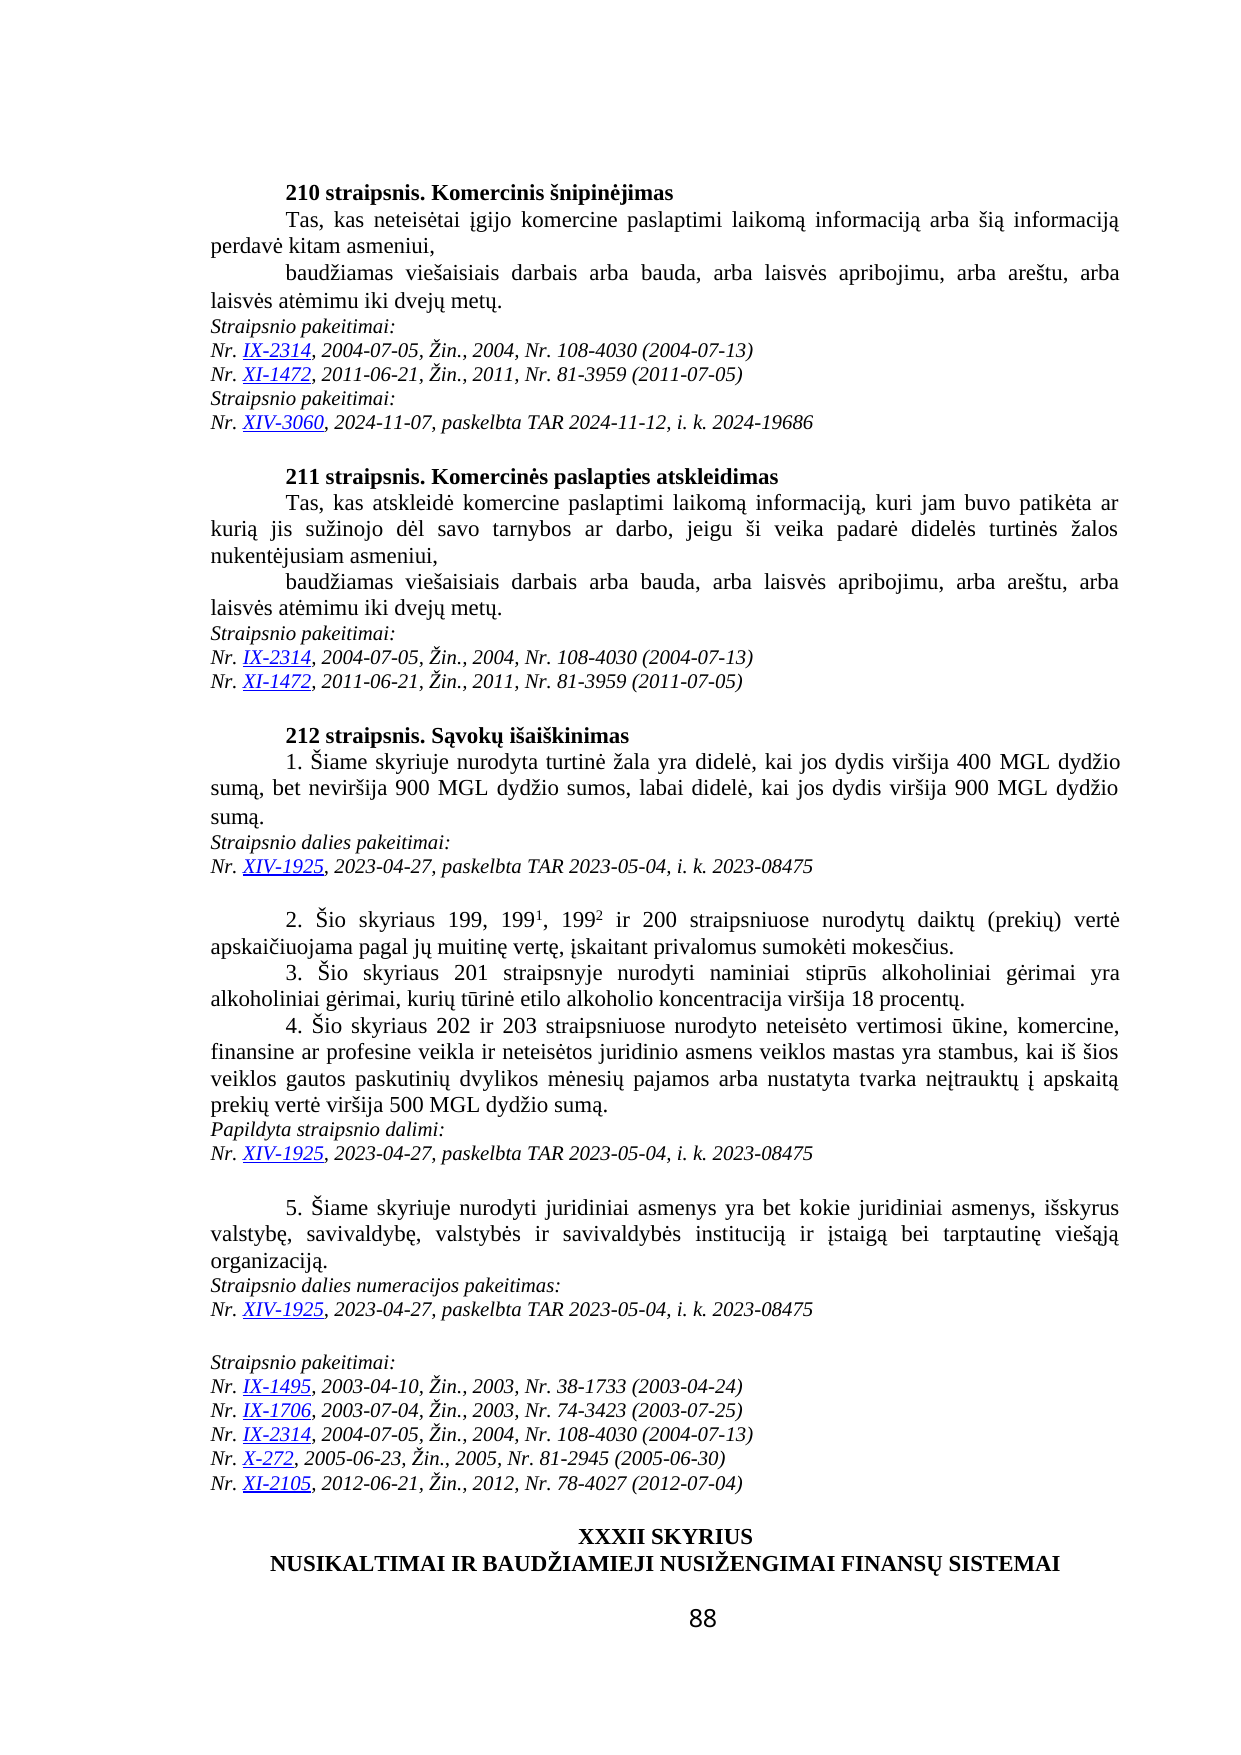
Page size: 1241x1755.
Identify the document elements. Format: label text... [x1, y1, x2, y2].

text Nr. IX-1495, 2003-04-10, Žin., 2003, Nr. 38-1733 (2003-04-24) [210, 1374, 1120, 1398]
text Straipsnio pakeitimai: [210, 621, 1120, 645]
text Nr. IX-1706, 2003-07-04, Žin., 2003, Nr. 74-3423 (2003-07-25) [210, 1398, 1120, 1422]
text baudžiamas viešaisiais darbais arba bauda, arba laisvės apribojimu, arba areštu, arba laisvės atėmimu iki dvejų metų. [210, 568, 1120, 621]
text Straipsnio pakeitimai: [210, 1350, 1120, 1374]
text Nr. XIV-3060, 2024-11-07, paskelbta TAR 2024-11-12, i. k. 2024-19686 [210, 410, 1120, 434]
text Nr. XI-1472, 2011-06-21, Žin., 2011, Nr. 81-3959 (2011-07-05) [210, 669, 1120, 693]
text Tas, kas neteisėtai įgijo komercine paslaptimi laikomą informaciją arba šią informaciją perdavė kitam asmeniui, [210, 206, 1120, 258]
text Nr. XIV-1925, 2023-04-27, paskelbta TAR 2023-05-04, i. k. 2023-08475 [210, 1141, 1120, 1165]
text Nr. X-272, 2005-06-23, Žin., 2005, Nr. 81-2945 (2005-06-30) [210, 1446, 1120, 1470]
text Tas, kas atskleidė komercine paslaptimi laikomą informaciją, kuri jam buvo patikėta ar kurią jis sužinojo dėl savo tarnybos ar darbo, jeigu ši veika padarė didelės turtinės žalos nukentėjusiam asmeniui, [210, 489, 1120, 568]
text 5. Šiame skyriuje nurodyti juridiniai asmenys yra bet kokie juridiniai asmenys, išskyrus valstybę, savivaldybę, valstybės ir savivaldybės instituciją ir įstaigą bei tarptautinę viešąją organizaciją. [210, 1194, 1120, 1273]
text Straipsnio dalies pakeitimai: [210, 829, 1120, 854]
text 3. Šio skyriaus 201 straipsnyje nurodyti naminiai stiprūs alkoholiniai gėrimai yra alkoholiniai gėrimai, kurių tūrinė etilo alkoholio koncentracija viršija 18 procentų. [210, 959, 1120, 1012]
text Nr. IX-2314, 2004-07-05, Žin., 2004, Nr. 108-4030 (2004-07-13) [210, 338, 1120, 362]
text Nr. XI-1472, 2011-06-21, Žin., 2011, Nr. 81-3959 (2011-07-05) [210, 362, 1120, 386]
text Nr. XIV-1925, 2023-04-27, paskelbta TAR 2023-05-04, i. k. 2023-08475 [210, 854, 1120, 878]
text Nr. IX-2314, 2004-07-05, Žin., 2004, Nr. 108-4030 (2004-07-13) [210, 645, 1120, 669]
text NUSIKALTIMAI IR BAUDŽIAMIEJI NUSIŽENGIMAI FINANSŲ SISTEMAI [210, 1549, 1120, 1576]
text Straipsnio dalies numeracijos pakeitimas: [210, 1273, 1120, 1297]
text Straipsnio pakeitimai: [210, 314, 1120, 338]
text 211 straipsnis. Komercinės paslapties atskleidimas [210, 463, 1120, 489]
text XXXII SKYRIUS [210, 1523, 1120, 1549]
text Nr. XI-2105, 2012-06-21, Žin., 2012, Nr. 78-4027 (2012-07-04) [210, 1470, 1120, 1494]
text baudžiamas viešaisiais darbais arba bauda, arba laisvės apribojimu, arba areštu, arba laisvės atėmimu iki dvejų metų. [210, 258, 1120, 314]
text 212 straipsnis. Sąvokų išaiškinimas [210, 722, 1120, 748]
text 1. Šiame skyriuje nurodyta turtinė žala yra didelė, kai jos dydis viršija 400 MGL dydžio sumą, bet neviršija 900 MGL dydžio sumos, labai didelė, kai jos dydis viršija 900 MGL dydžio sumą. [210, 748, 1120, 829]
text 2. Šio skyriaus 199, 1991, 1992 ir 200 straipsniuose nurodytų daiktų (prekių) vertė apskaičiuojama pagal jų muitinę vertę, įskaitant privalomus sumokėti mokesčius. [210, 906, 1120, 959]
text Papildyta straipsnio dalimi: [210, 1117, 1120, 1141]
text Straipsnio pakeitimai: [210, 386, 1120, 410]
text 4. Šio skyriaus 202 ir 203 straipsniuose nurodyto neteisėto vertimosi ūkine, komercine, finansine ar profesine veikla ir neteisėtos juridinio asmens veiklos mastas yra stambus, kai iš šios veiklos gautos paskutinių dvylikos mėnesių pajamos arba nustatyta tvarka neįtrauktų į apskaitą prekių vertė viršija 500 MGL dydžio sumą. [210, 1012, 1120, 1117]
text Nr. XIV-1925, 2023-04-27, paskelbta TAR 2023-05-04, i. k. 2023-08475 [210, 1297, 1120, 1321]
text 210 straipsnis. Komercinis šnipinėjimas [210, 179, 1120, 206]
text Nr. IX-2314, 2004-07-05, Žin., 2004, Nr. 108-4030 (2004-07-13) [210, 1422, 1120, 1446]
